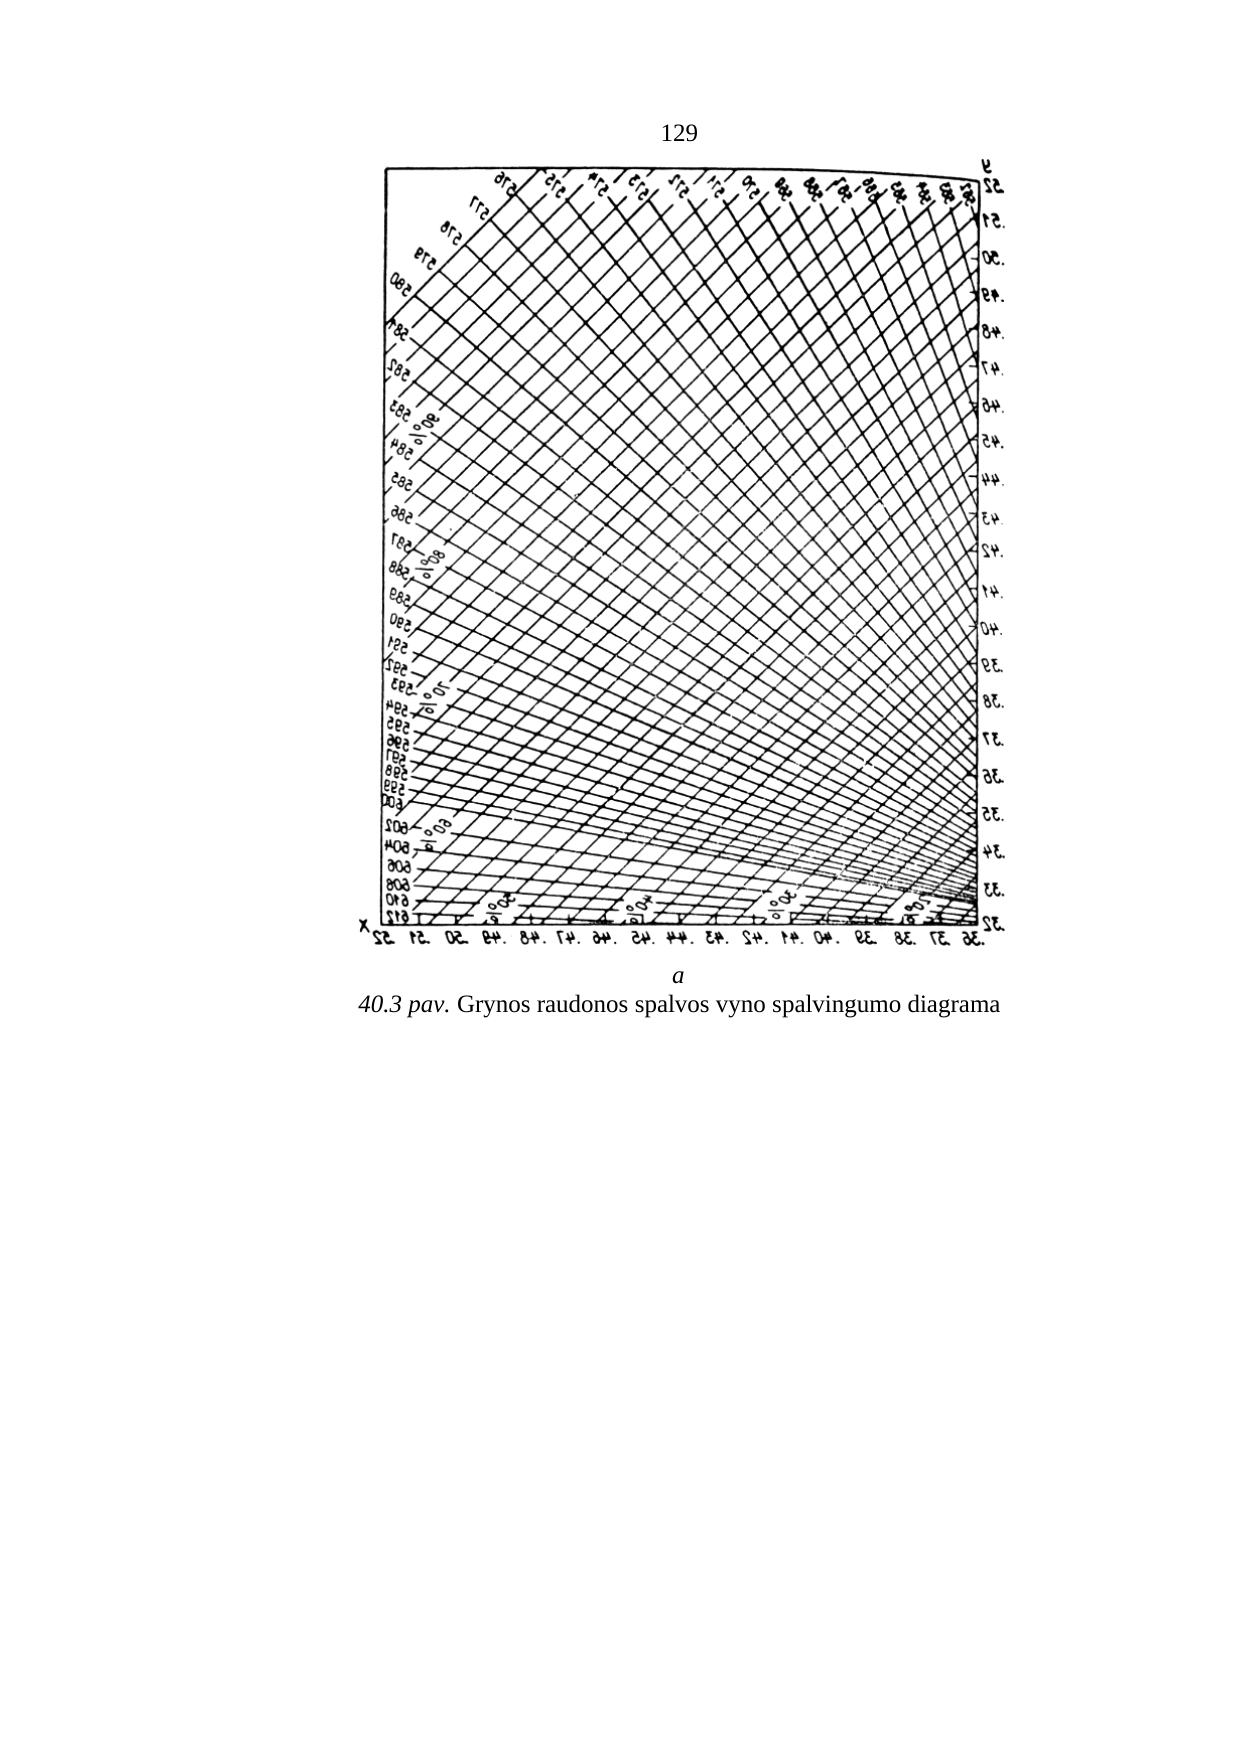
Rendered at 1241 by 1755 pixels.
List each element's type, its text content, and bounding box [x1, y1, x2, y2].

text a [177, 960, 1181, 989]
text 40.3 pav. Grynos raudonos spalvos vyno spalvingumo diagrama [177, 989, 1181, 1018]
